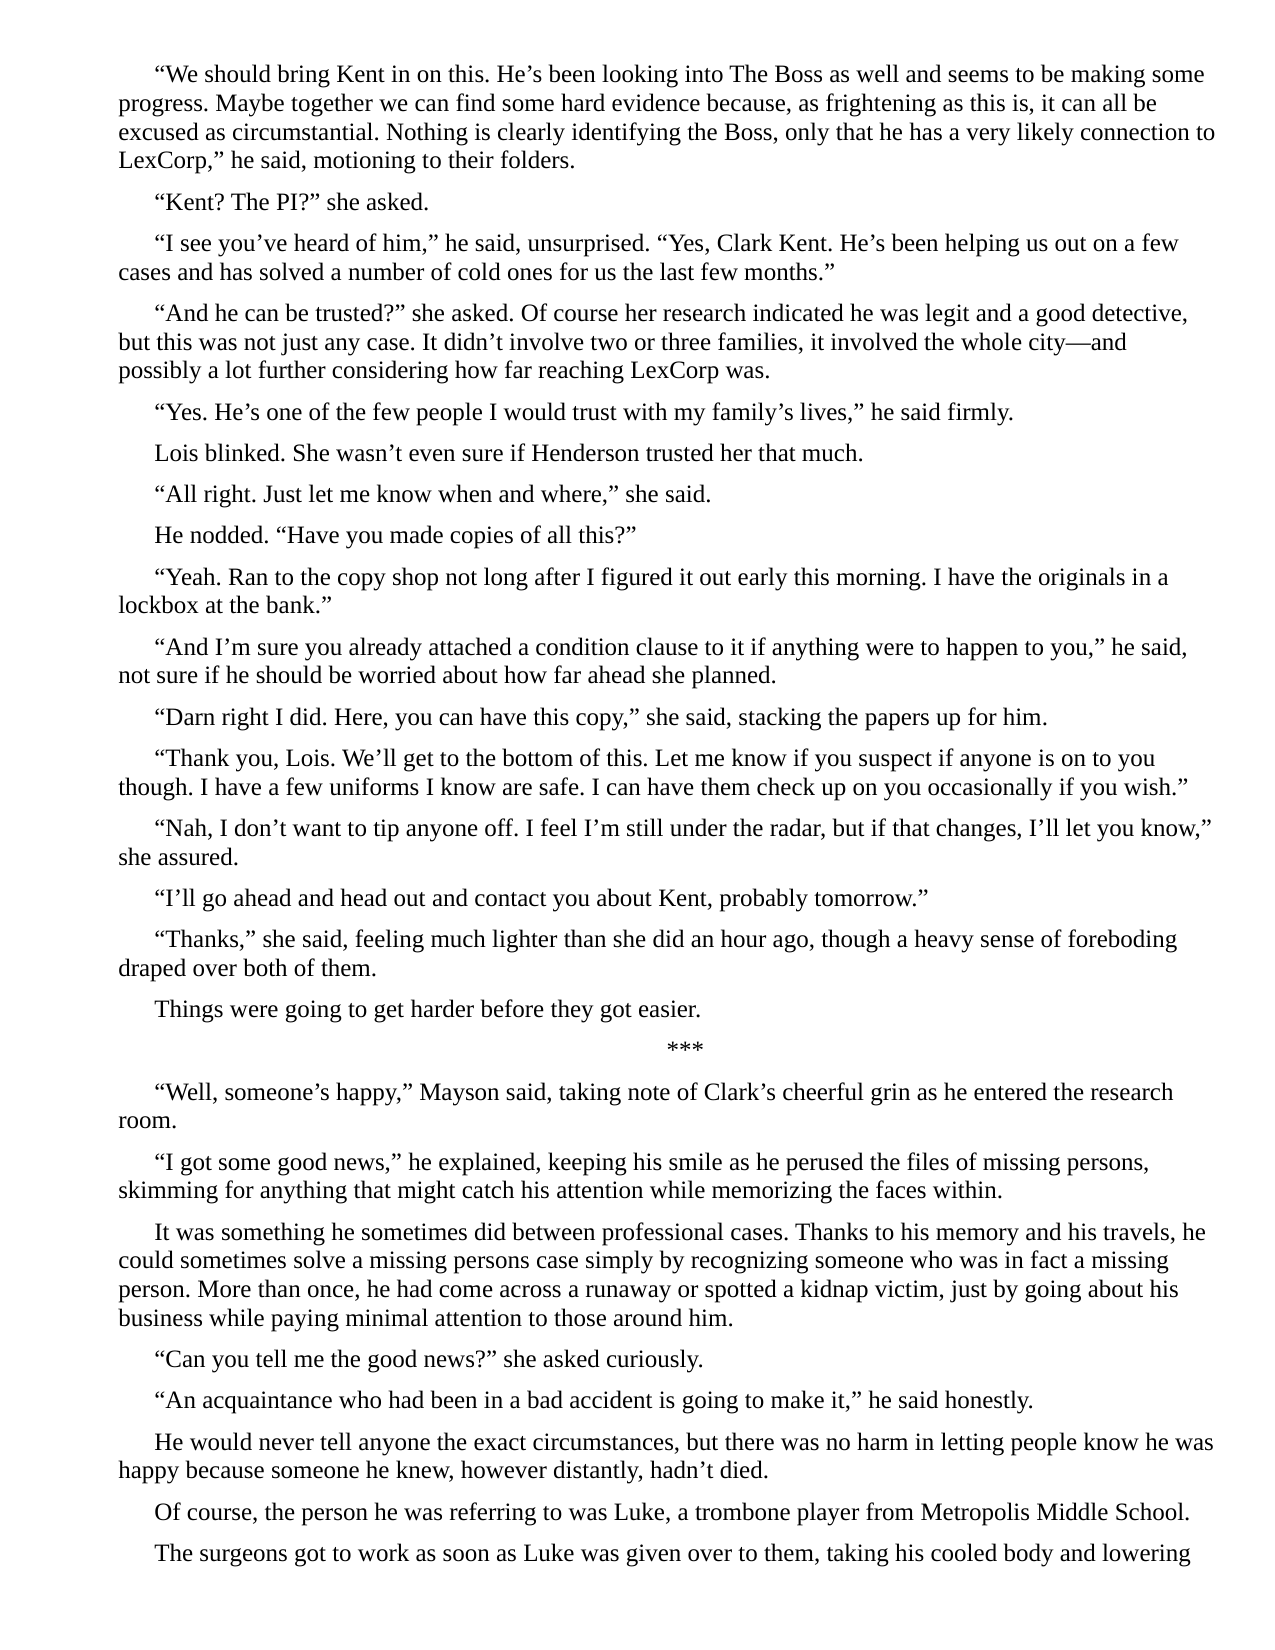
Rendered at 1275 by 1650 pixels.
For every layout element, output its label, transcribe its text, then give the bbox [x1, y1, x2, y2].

text Things were going to get harder before they got easier. [118, 994, 1216, 1023]
text “All right. Just let me know when and where,” she said. [118, 479, 1216, 508]
text “Can you tell me the good news?” she asked curiously. [118, 1344, 1216, 1373]
text It was something he sometimes did between professional cases. Thanks to his memory and his travels, he could sometimes solve a missing persons case simply by recognizing someone who was in fact a missing person. More than once, he had come across a runaway or spotted a kidnap victim, just by going about his business while paying minimal attention to those around him. [118, 1217, 1216, 1332]
text “Kent? The PI?” she asked. [118, 187, 1216, 215]
text “Nah, I don’t want to tip anyone off. I feel I’m still under the radar, but if that changes, I’ll let you know,” she assured. [118, 813, 1216, 870]
text The surgeons got to work as soon as Luke was given over to them, taking his cooled body and lowering [118, 1538, 1216, 1567]
text Lois blinked. She wasn’t even sure if Henderson trusted her that much. [118, 438, 1216, 467]
text “We should bring Kent in on this. He’s been looking into The Boss as well and seems to be making some progress. Maybe together we can find some hard evidence because, as frightening as this is, it can all be excused as circumstantial. Nothing is clearly identifying the Boss, only that he has a very likely connection to LexCorp,” he said, motioning to their folders. [118, 59, 1216, 174]
text “I’ll go ahead and head out and contact you about Kent, probably tomorrow.” [118, 883, 1216, 912]
text “Yeah. Ran to the copy shop not long after I figured it out early this morning. I have the originals in a lockbox at the bank.” [118, 562, 1216, 619]
text “An acquaintance who had been in a bad accident is going to make it,” he said honestly. [118, 1385, 1216, 1414]
text “Well, someone’s happy,” Mayson said, taking note of Clark’s cheerful grin as he entered the research room. [118, 1077, 1216, 1134]
text “And I’m sure you already attached a condition clause to it if anything were to happen to you,” he said, not sure if he should be worried about how far ahead she planned. [118, 632, 1216, 689]
text “Thanks,” she said, feeling much lighter than she did an hour ago, though a heavy sense of foreboding draped over both of them. [118, 924, 1216, 982]
text “Yes. He’s one of the few people I would trust with my family’s lives,” he said firmly. [118, 397, 1216, 425]
text *** [118, 1035, 1216, 1064]
text “I see you’ve heard of him,” he said, unsurprised. “Yes, Clark Kent. He’s been helping us out on a few cases and has solved a number of cold ones for us the last few months.” [118, 228, 1216, 285]
text “And he can be trusted?” she asked. Of course her research indicated he was legit and a good detective, but this was not just any case. It didn’t involve two or three families, it involved the whole city—and possibly a lot further considering how far reaching LexCorp was. [118, 298, 1216, 384]
text “I got some good news,” he explained, keeping his smile as he perused the files of missing persons, skimming for anything that might catch his attention while memorizing the faces within. [118, 1147, 1216, 1204]
text He nodded. “Have you made copies of all this?” [118, 520, 1216, 549]
text He would never tell anyone the exact circumstances, but there was no harm in letting people know he was happy because someone he knew, however distantly, hadn’t died. [118, 1427, 1216, 1484]
text “Thank you, Lois. We’ll get to the bottom of this. Let me know if you suspect if anyone is on to you though. I have a few uniforms I know are safe. I can have them check up on you occasionally if you wish.” [118, 743, 1216, 800]
text “Darn right I did. Here, you can have this copy,” she said, stacking the papers up for him. [118, 702, 1216, 730]
text Of course, the person he was referring to was Luke, a trombone player from Metropolis Middle School. [118, 1497, 1216, 1525]
